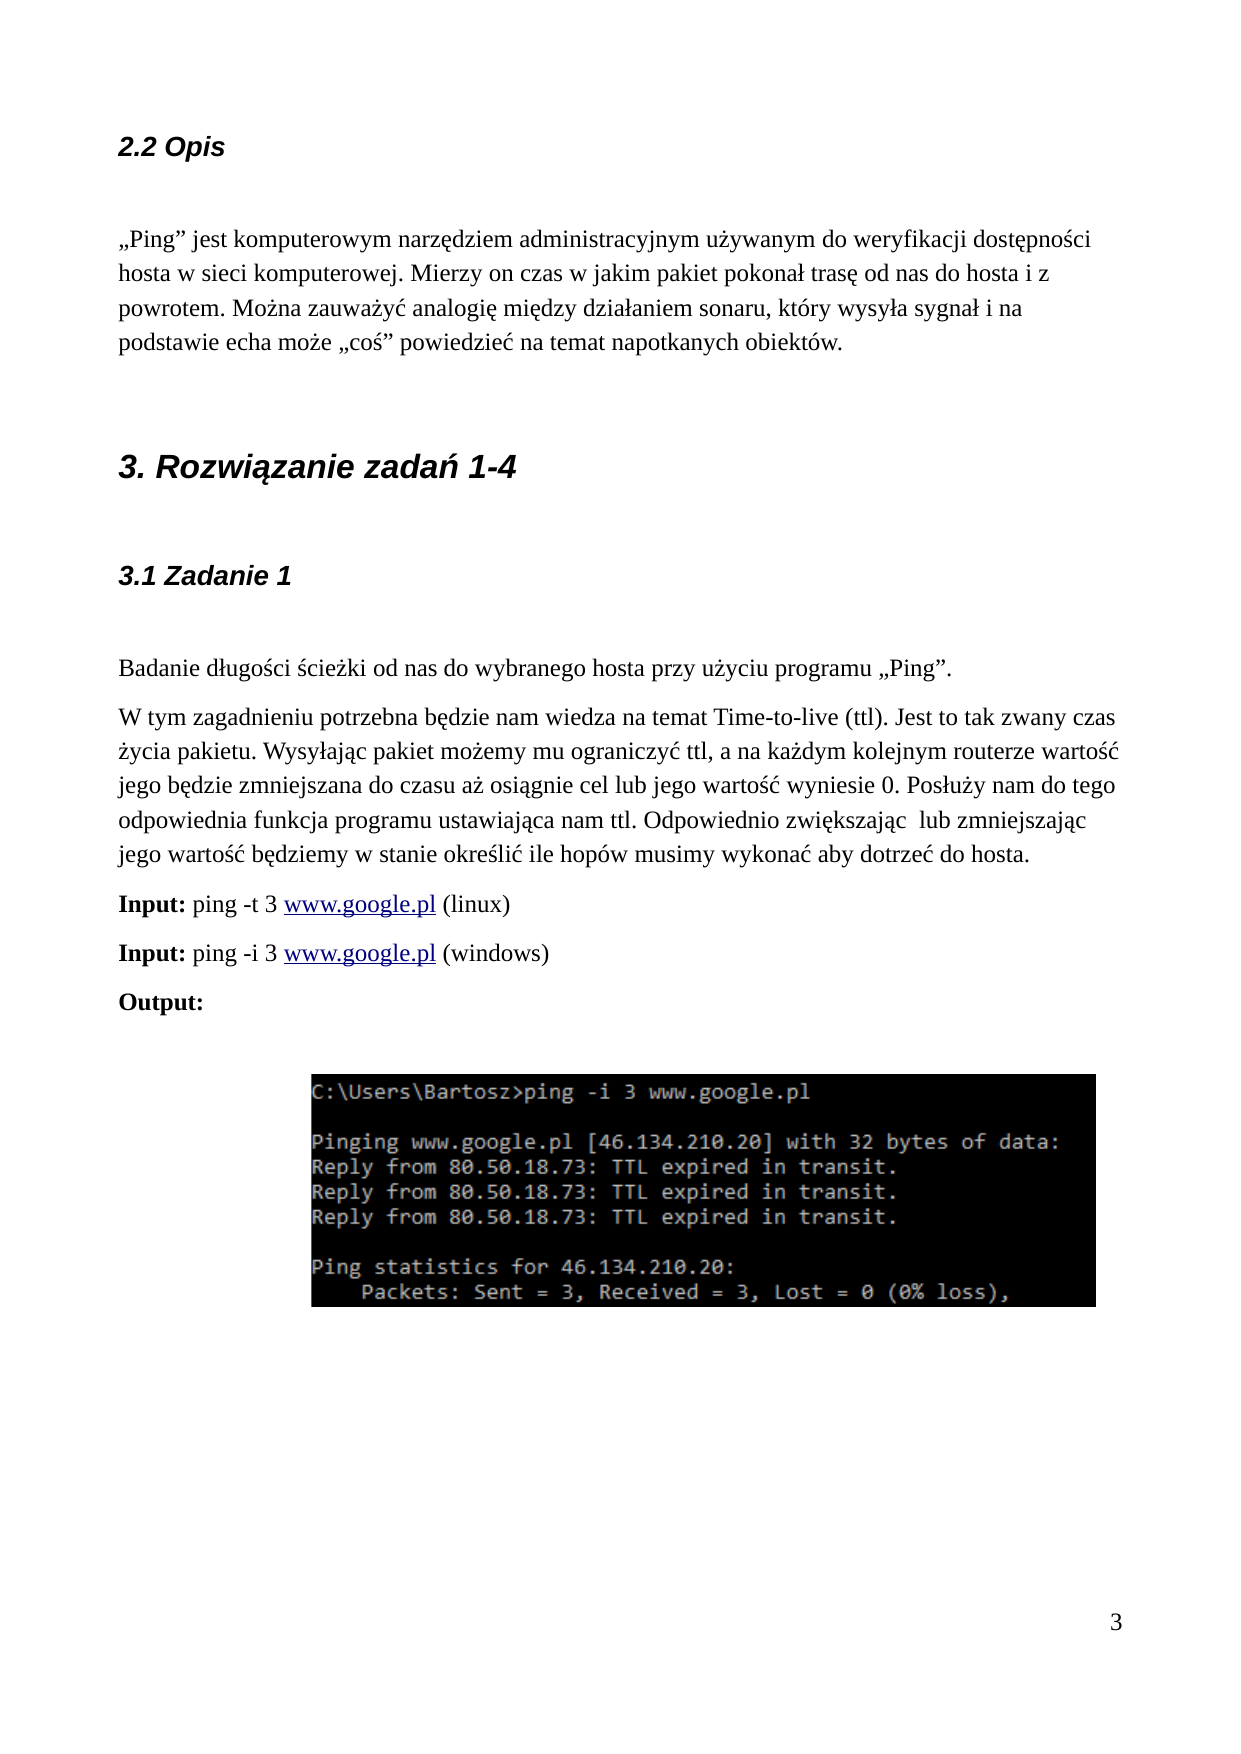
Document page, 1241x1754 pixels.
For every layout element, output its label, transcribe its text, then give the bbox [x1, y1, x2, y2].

subtitle 2.2 Opis [118, 131, 1122, 162]
text Output: [118, 987, 1122, 1016]
text Input: ping -t 3 www.google.pl (linux) [118, 889, 1122, 917]
picture [310, 1074, 1096, 1307]
text Input: ping -i 3 www.google.pl (windows) [118, 938, 1122, 966]
text „Ping” jest komputerowym narzędziem administracyjnym używanym do weryfikacji dostępności hosta w sieci komputerowej. Mierzy on czas w jakim pakiet pokonał trasę od nas do hosta i z powrotem. Można zauważyć analogię między działaniem sonaru, który wysyła sygnał i na podstawie echa może „coś” powiedzieć na temat napotkanych obiektów. [118, 224, 1122, 356]
subtitle 3. Rozwiązanie zadań 1-4 [118, 446, 1122, 485]
text Badanie długości ścieżki od nas do wybranego hosta przy użyciu programu „Ping”. [118, 653, 1122, 681]
text W tym zagadnieniu potrzebna będzie nam wiedza na temat Time-to-live (ttl). Jest to tak zwany czas życia pakietu. Wysyłając pakiet możemy mu ograniczyć ttl, a na każdym kolejnym routerze wartość jego będzie zmniejszana do czasu aż osiągnie cel lub jego wartość wyniesie 0. Posłuży nam do tego odpowiednia funkcja programu ustawiająca nam ttl. Odpowiednio zwiększając lub zmniejszając jego wartość będziemy w stanie określić ile hopów musimy wykonać aby dotrzeć do hosta. [118, 702, 1122, 868]
subtitle 3.1 Zadanie 1 [118, 559, 1122, 591]
